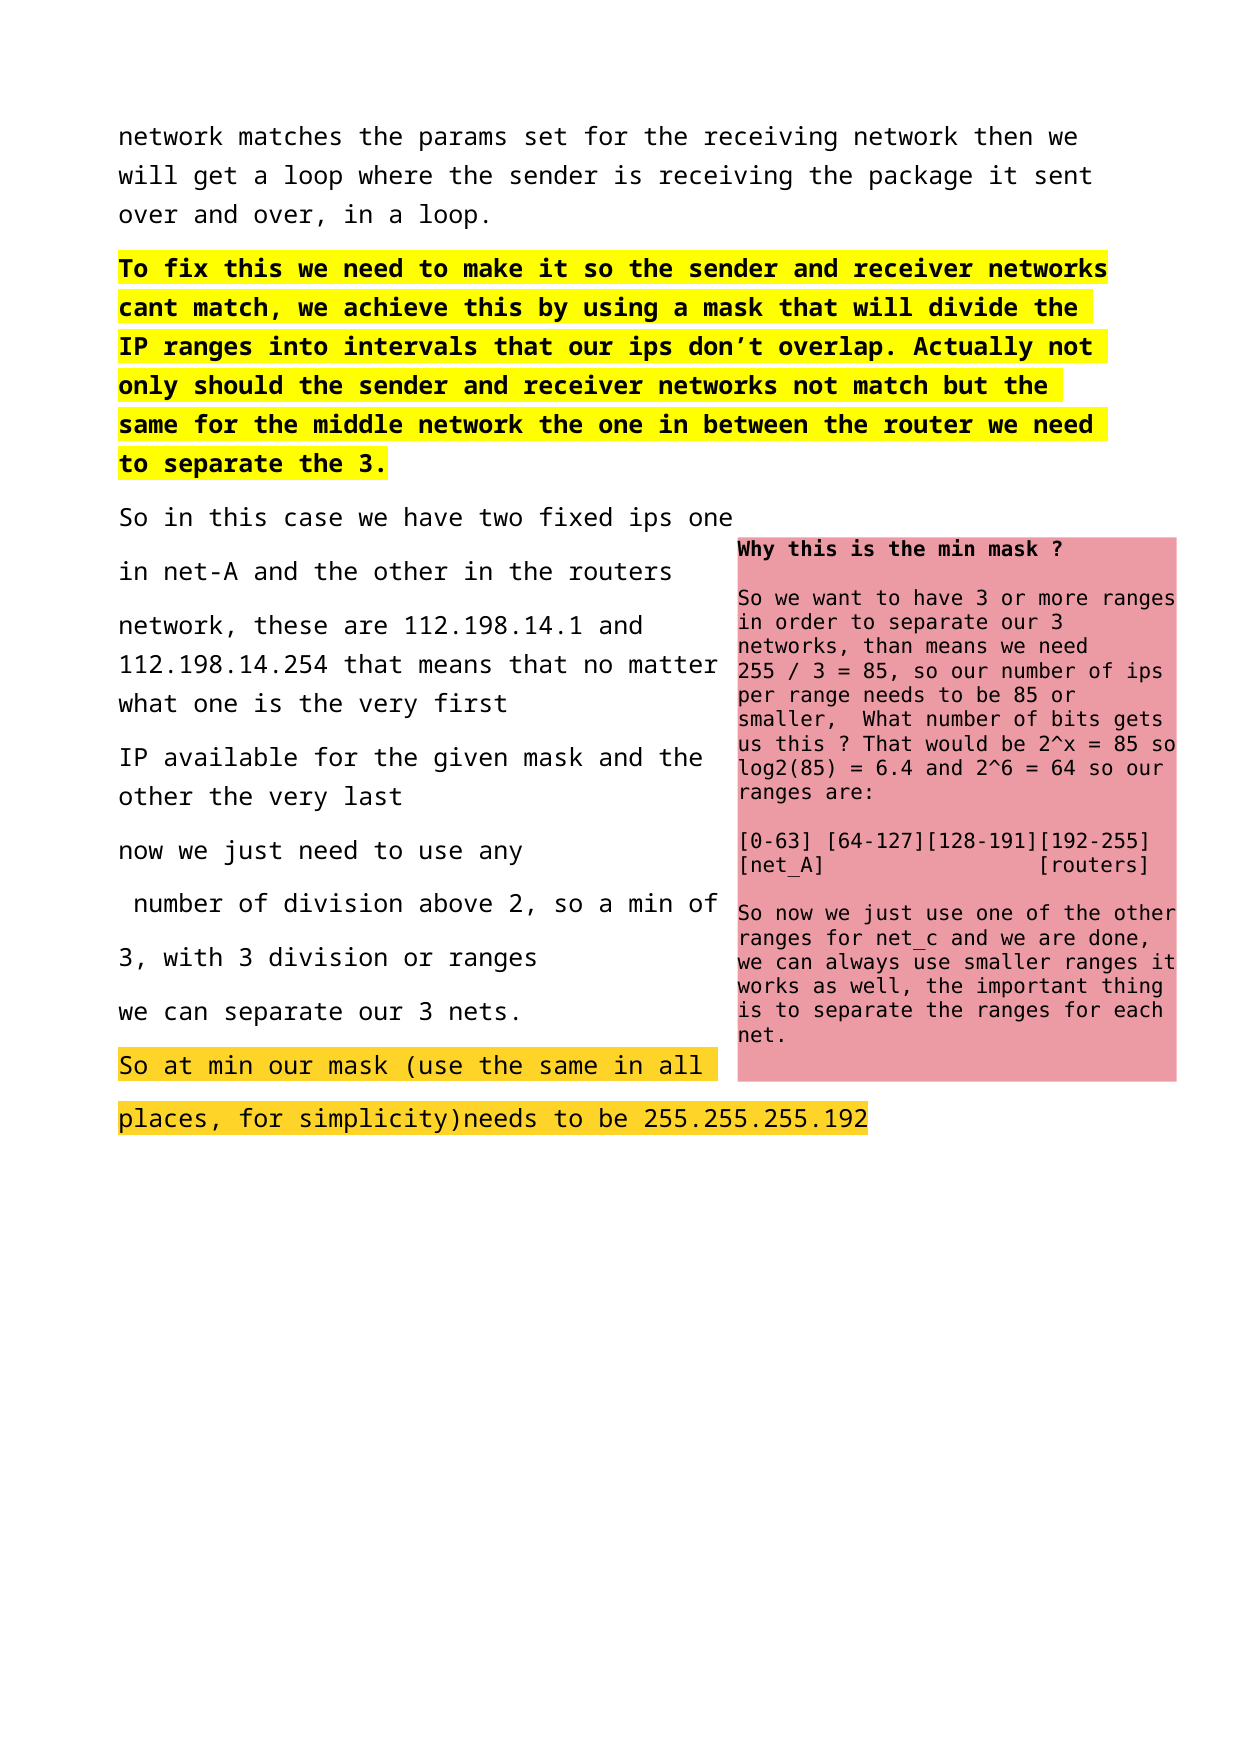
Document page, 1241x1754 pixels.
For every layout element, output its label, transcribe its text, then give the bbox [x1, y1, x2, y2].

text 3, with 3 division or ranges [118, 940, 737, 974]
text To fix this we need to make it so the sender and receiver networks cant match, we achieve this by using a mask that will divide the IP ranges into intervals that our ips don’t overlap. Actually not only should the sender and receiver networks not match but the same for the middle network the one in between the router we need to separate the 3. [118, 250, 1122, 480]
text So in this case we have two fixed ips one [118, 500, 1122, 534]
text IP available for the given mask and the other the very last [118, 739, 737, 813]
text network matches the params set for the receiving network then we will get a loop where the sender is receiving the package it sent over and over, in a loop. [118, 118, 1122, 231]
text So at min our mask (use the same in all [118, 1047, 737, 1081]
text we can separate our 3 nets. [118, 993, 737, 1028]
text in net-A and the other in the routers [118, 553, 737, 588]
text number of division above 2, so a min of [118, 886, 737, 920]
text network, these are 112.198.14.1 and 112.198.14.254 that means that no matter what one is the very first [118, 607, 737, 720]
text places, for simplicity)needs to be 255.255.255.192 [118, 1101, 1122, 1135]
text now we just need to use any [118, 832, 737, 866]
